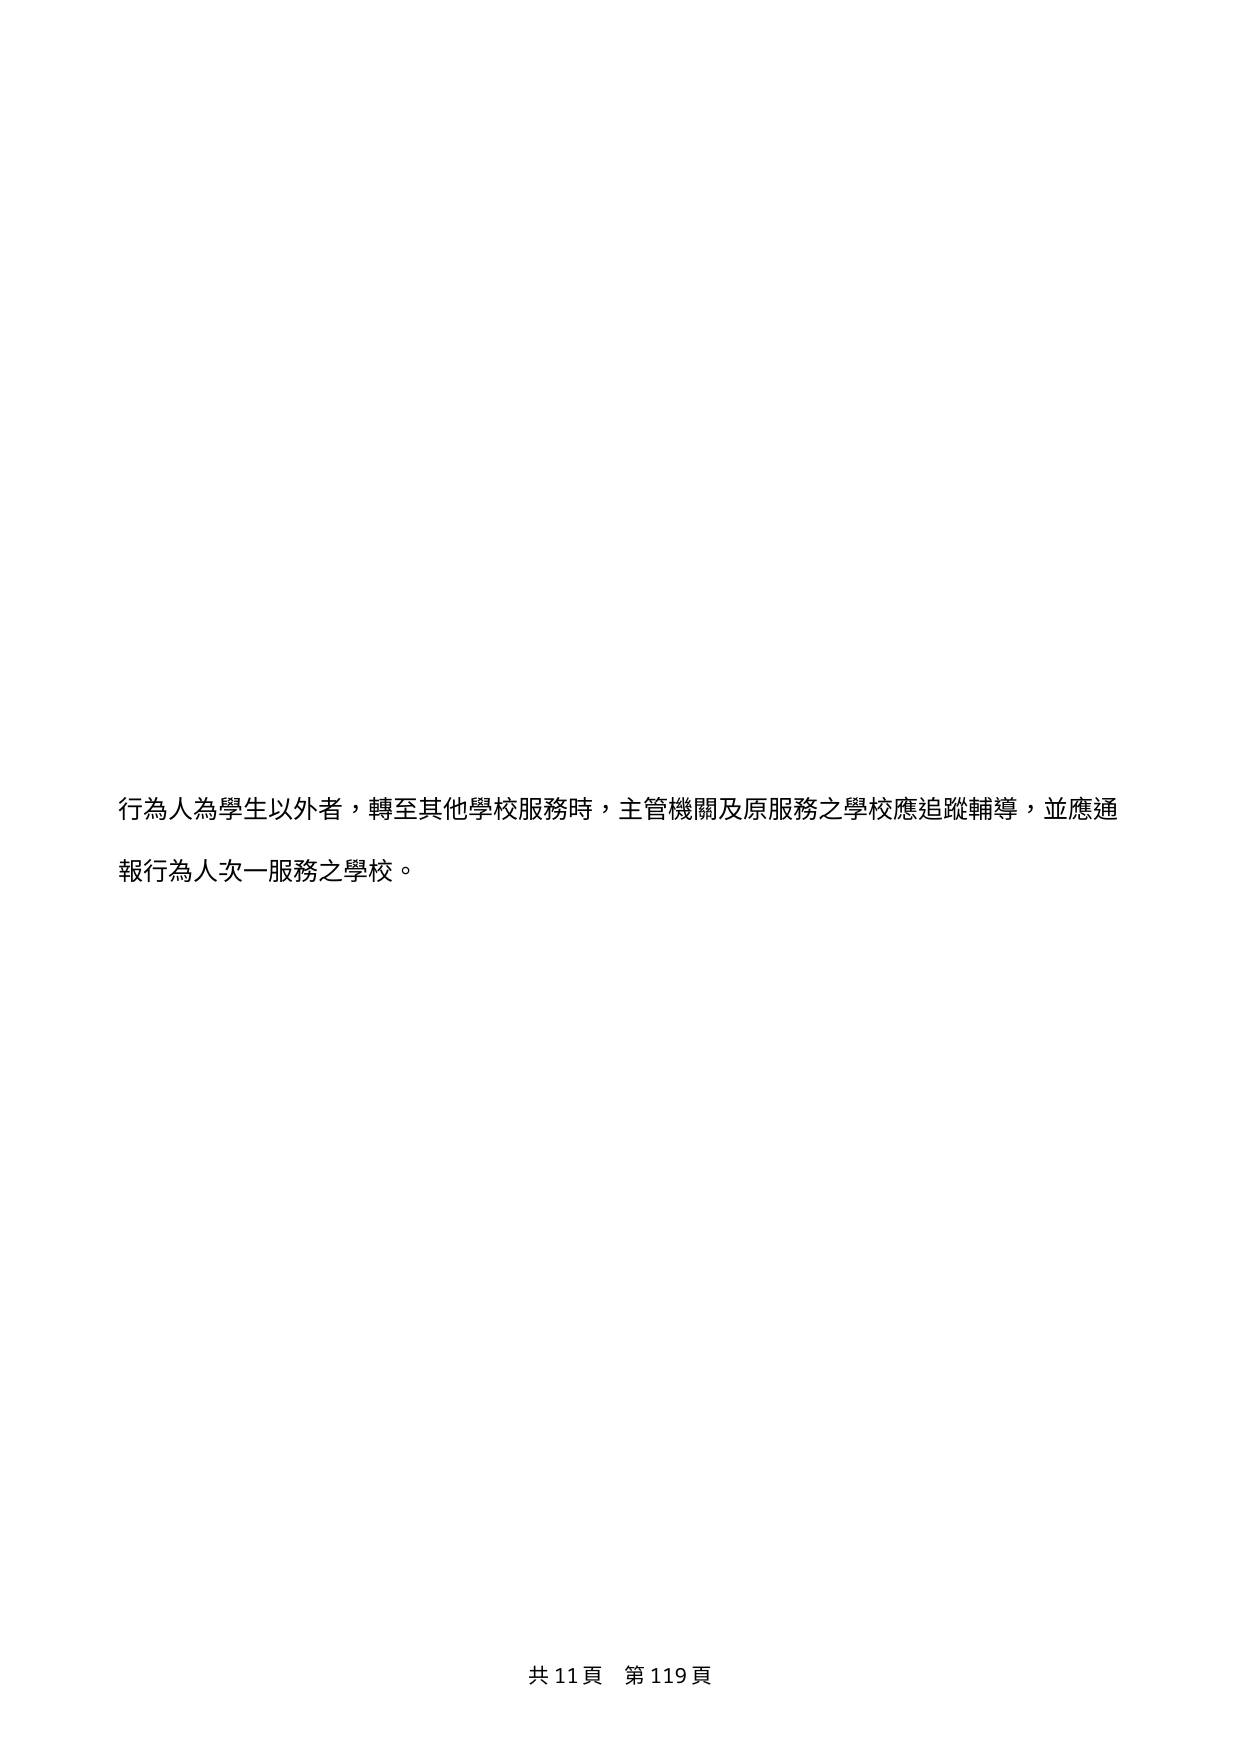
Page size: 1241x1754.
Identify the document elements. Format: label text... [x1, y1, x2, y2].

text 行為人為學生以外者，轉至其他學校服務時，主管機關及原服務之學校應追蹤輔導，並應通報行為人次一服務之學校。 [118, 766, 1122, 891]
